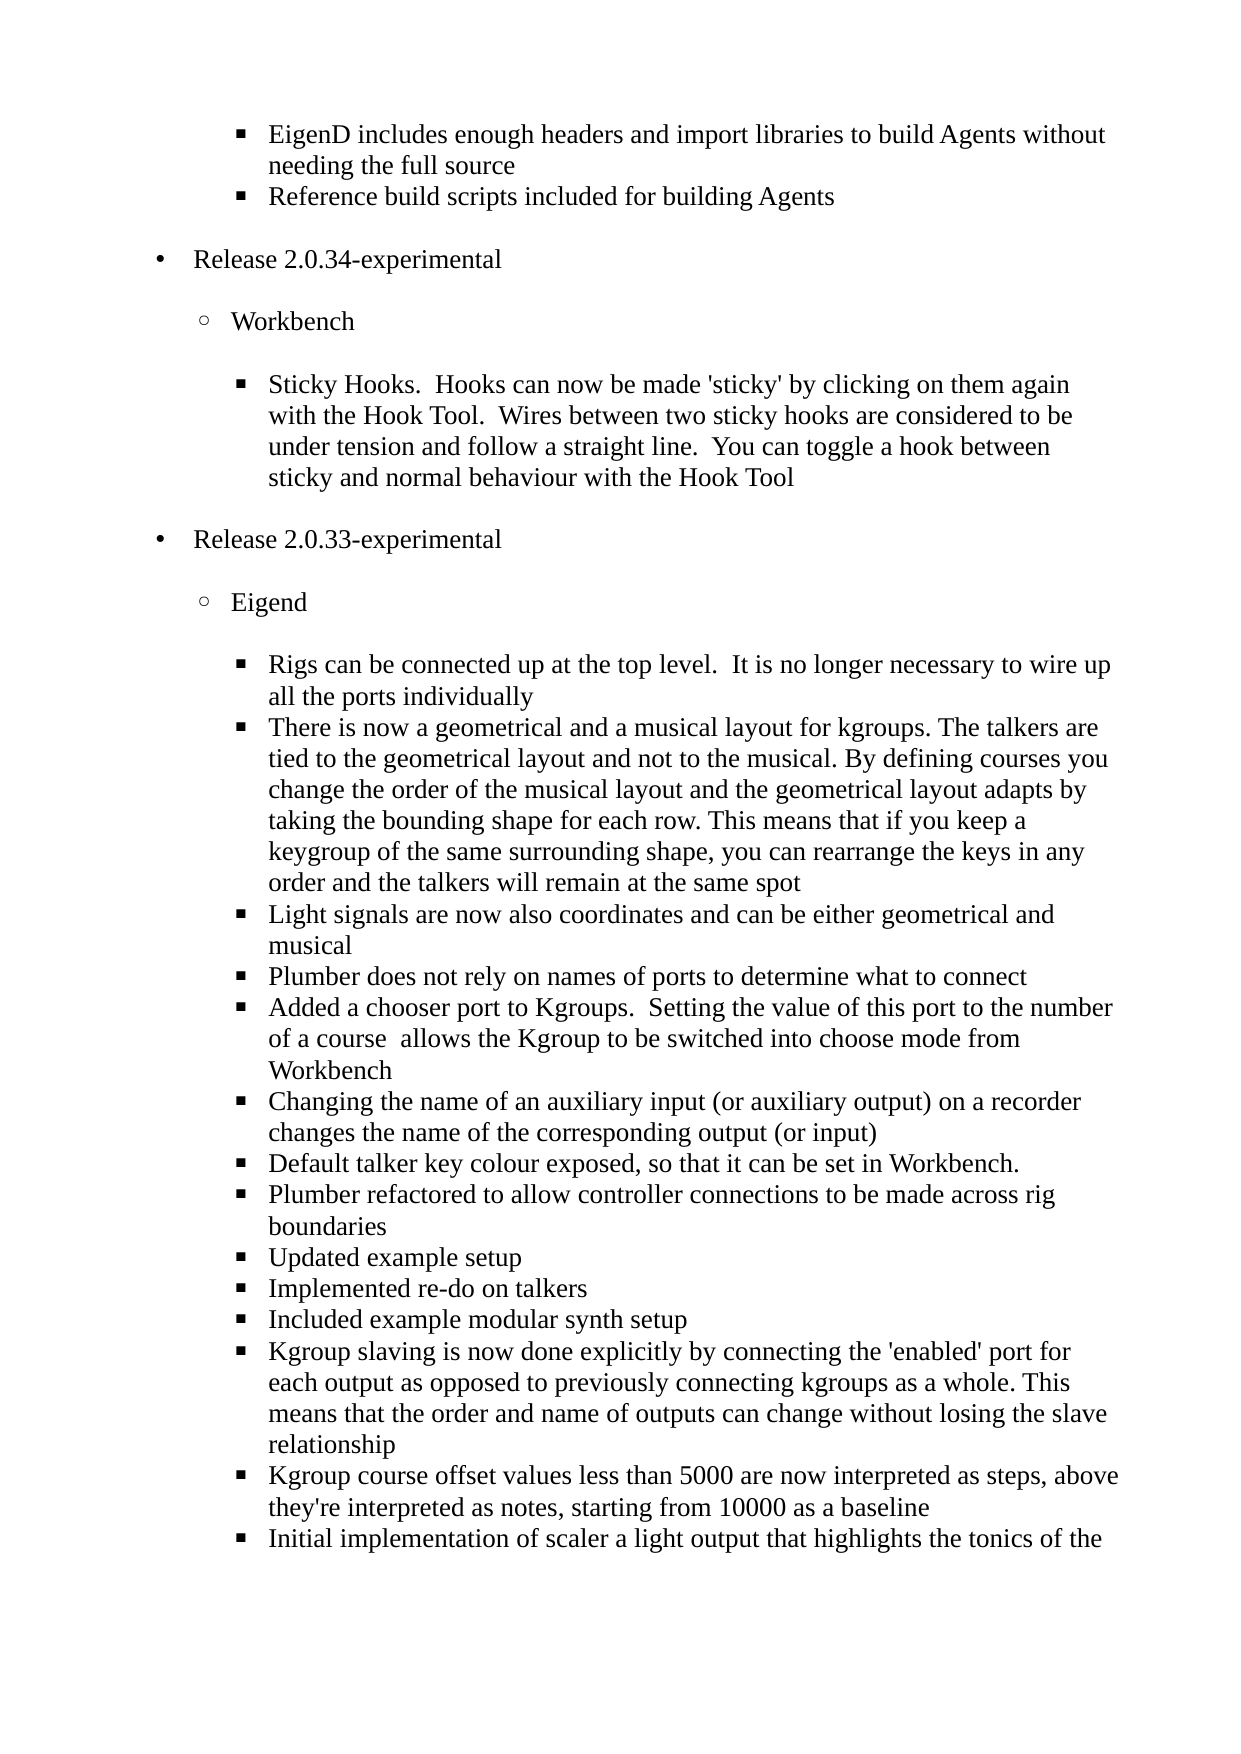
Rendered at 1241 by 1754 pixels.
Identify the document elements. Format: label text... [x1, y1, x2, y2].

list Kgroup course offset values less than 5000 are now interpreted as steps, above they're interpreted as notes, starting from 10000 as a baseline [231, 1459, 1122, 1522]
list Release 2.0.34-experimental [156, 243, 1122, 274]
list Included example modular synth setup [231, 1303, 1122, 1335]
list Sticky Hooks. Hooks can now be made 'sticky' by clicking on them again with the Hook Tool. Wires between two sticky hooks are considered to be under tension and follow a straight line. You can toggle a hook between sticky and normal behaviour with the Hook Tool [231, 368, 1122, 492]
list Kgroup slaving is now done explicitly by connecting the 'enabled' port for each output as opposed to previously connecting kgroups as a whole. This means that the order and name of outputs can change without losing the slave relationship [231, 1335, 1122, 1459]
list Rigs can be connected up at the top level. It is no longer necessary to wire up all the ports individually [231, 648, 1122, 711]
list There is now a geometrical and a musical layout for kgroups. The talkers are tied to the geometrical layout and not to the musical. By defining courses you change the order of the musical layout and the geometrical layout adapts by taking the bounding shape for each row. This means that if you keep a keygroup of the same surrounding shape, you can rearrange the keys in any order and the talkers will remain at the same spot [231, 711, 1122, 898]
list Updated example setup [231, 1241, 1122, 1272]
list Initial implementation of scaler a light output that highlights the tonics of the [231, 1522, 1122, 1553]
list Implemented re-do on talkers [231, 1272, 1122, 1303]
list Light signals are now also coordinates and can be either geometrical and musical [231, 898, 1122, 960]
list Added a chooser port to Kgroups. Setting the value of this port to the number of a course allows the Kgroup to be switched into choose mode from Workbench [231, 991, 1122, 1085]
list Release 2.0.33-experimental [156, 523, 1122, 555]
list EigenD includes enough headers and import libraries to build Agents without needing the full source [231, 118, 1122, 181]
list Plumber refactored to allow controller connections to be made across rig boundaries [231, 1178, 1122, 1241]
list Changing the name of an auxiliary input (or auxiliary output) on a recorder changes the name of the corresponding output (or input) [231, 1085, 1122, 1147]
list Workbench [193, 305, 1122, 337]
list Default talker key colour exposed, so that it can be set in Workbench. [231, 1147, 1122, 1178]
list Reference build scripts included for building Agents [231, 181, 1122, 212]
list Eigend [193, 586, 1122, 617]
list Plumber does not rely on names of ports to determine what to connect [231, 960, 1122, 991]
